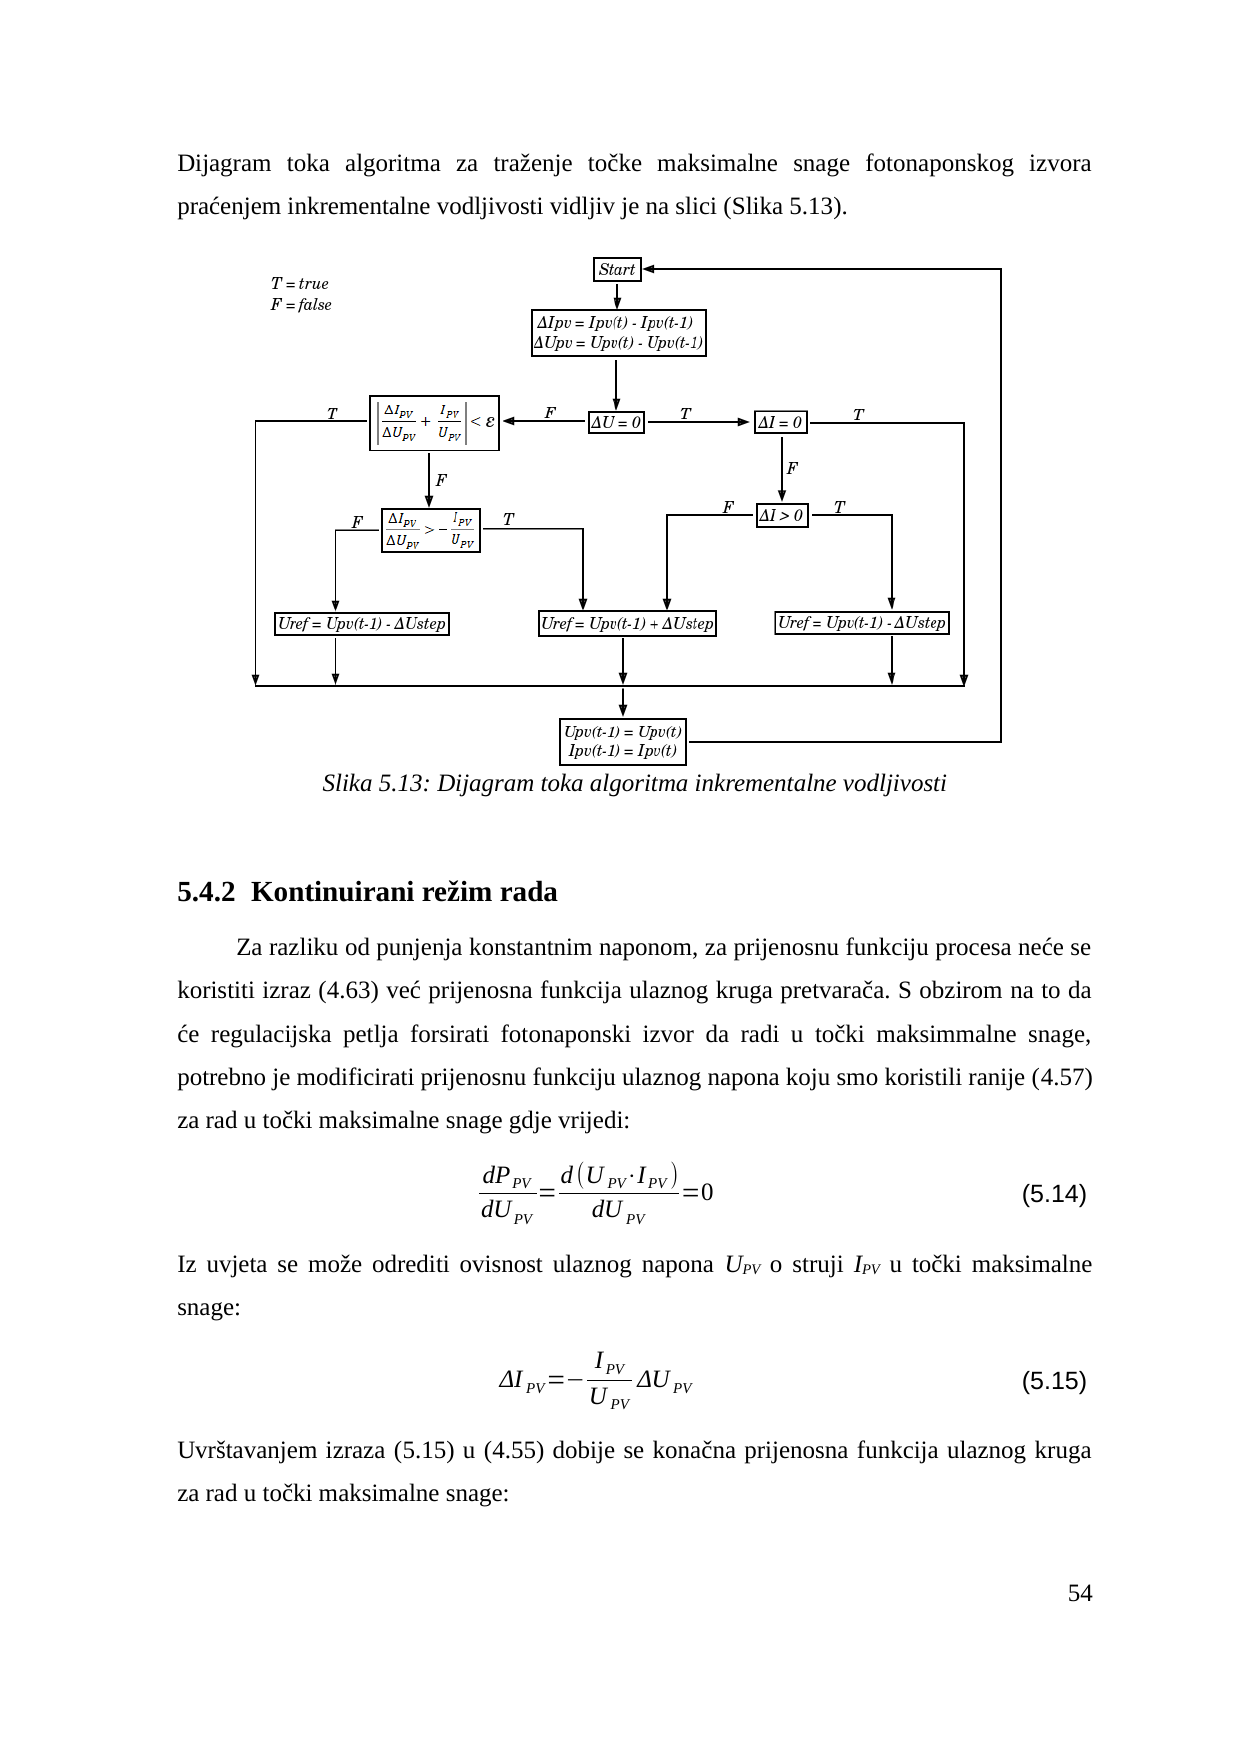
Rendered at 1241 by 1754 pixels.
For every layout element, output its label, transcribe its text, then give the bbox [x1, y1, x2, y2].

table_header (5.14) [1015, 1154, 1093, 1237]
text Slika 5.13: Dijagram toka algoritma inkrementalne vodljivosti [177, 768, 1093, 796]
table_header [177, 1341, 1015, 1423]
text Uvrštavanjem izraza (5.15) u (4.55) dobije se konačna prijenosna funkcija ulaznog kruga za rad u točki maksimalne snage: [177, 1435, 1093, 1507]
text Za razliku od punjenja konstantnim naponom, za prijenosnu funkciju procesa neće se koristiti izraz (4.63) već prijenosna funkcija ulaznog kruga pretvarača. S obzirom na to da će regulacijska petlja forsirati fotonaponski izvor da radi u točki maksimmalne snage, potrebno je modificirati prijenosnu funkciju ulaznog napona koju smo koristili ranije (4.57) za rad u točki maksimalne snage gdje vrijedi: [177, 932, 1093, 1134]
table_header [177, 1154, 1015, 1237]
text Iz uvjeta se može odrediti ovisnost ulaznog napona UPV o struji IPV u točki maksimalne snage: [177, 1249, 1093, 1321]
subtitle Kontinuirani režim rada [177, 874, 1093, 908]
table_header (5.15) [1015, 1341, 1093, 1423]
picture [177, 252, 1093, 768]
text Dijagram toka algoritma za traženje točke maksimalne snage fotonaponskog izvora praćenjem inkrementalne vodljivosti vidljiv je na slici (Slika 5.13). [177, 148, 1093, 219]
